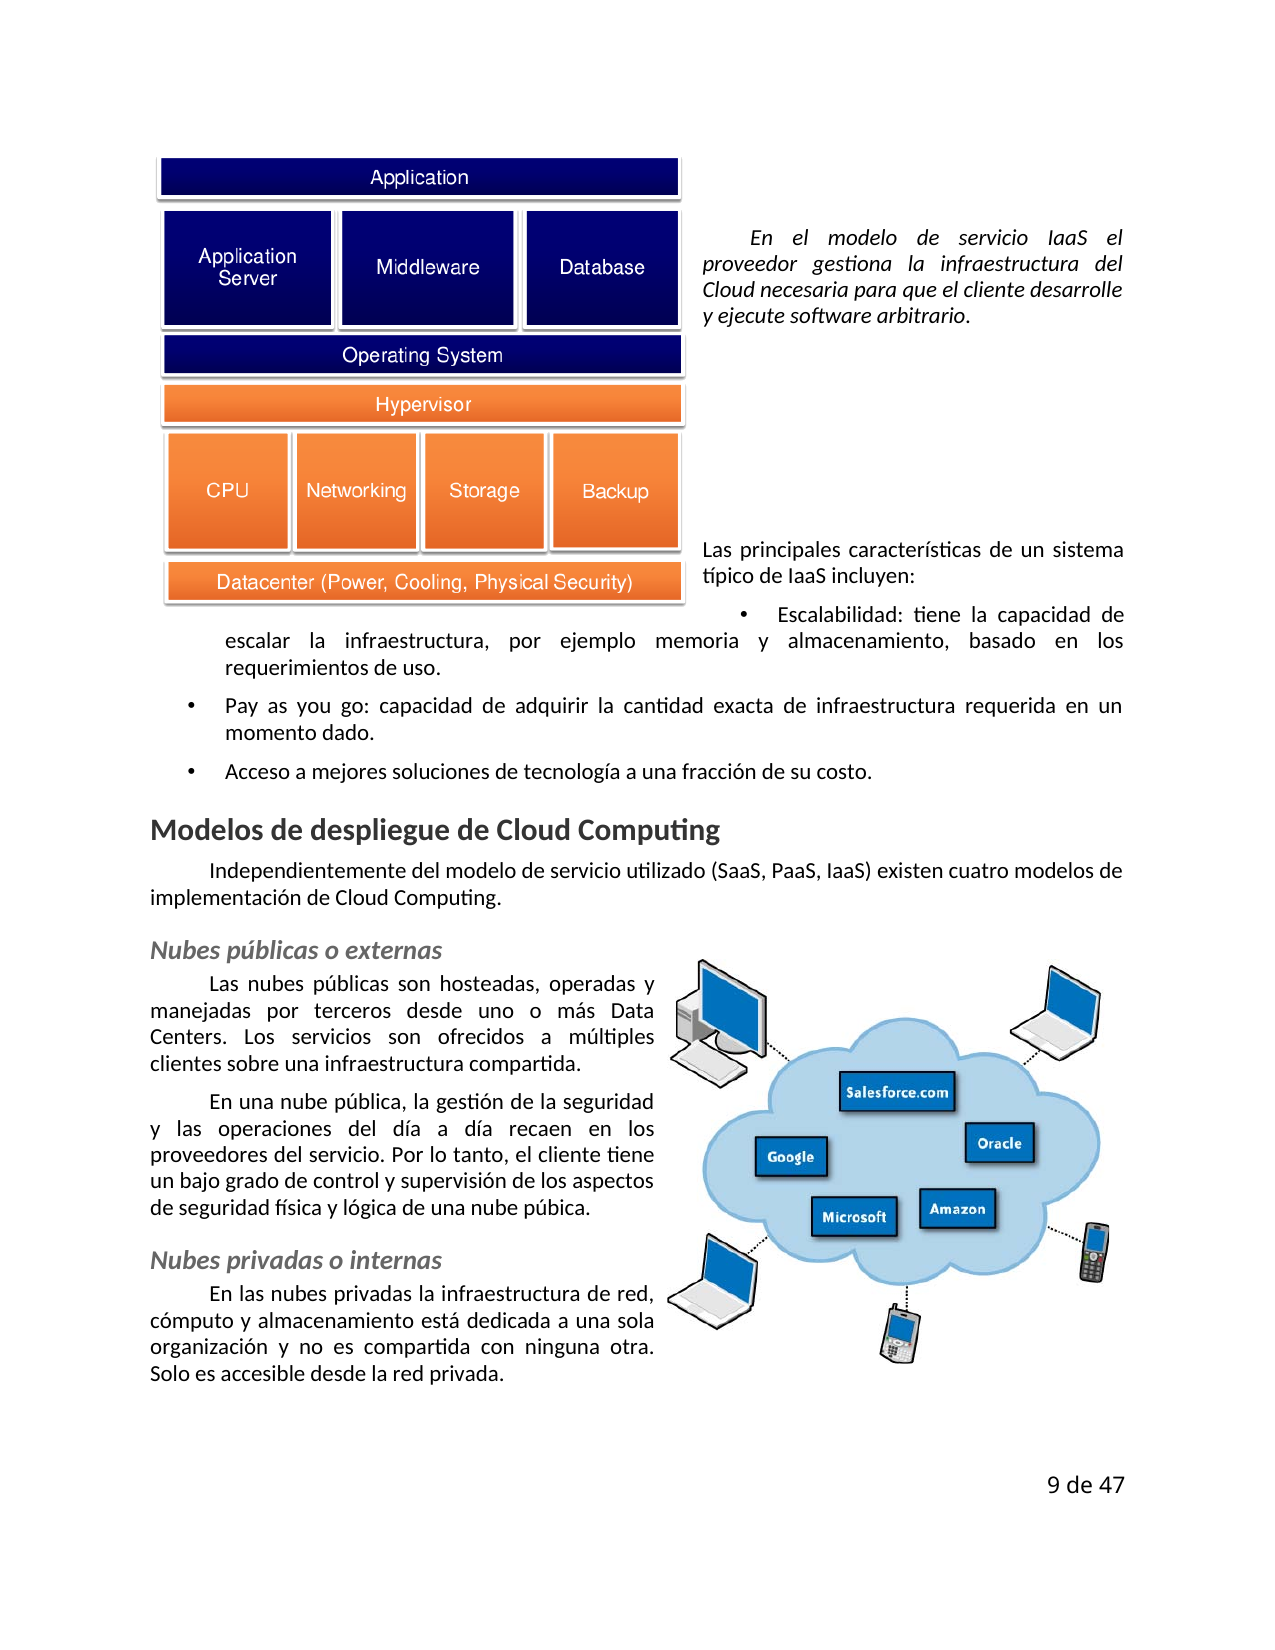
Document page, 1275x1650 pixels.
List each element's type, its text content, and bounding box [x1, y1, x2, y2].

text En una nube pública, la gestión de la seguridad y las operaciones del día a día recaen en los proveedores del servicio. Por lo tanto, el cliente tiene un bajo grado de control y supervisión de los aspectos de seguridad física y lógica de una nube púbica. [150, 1093, 667, 1221]
list Escalabilidad: tiene la capacidad de escalar la infraestructura, por ejemplo memoria y almacenamiento, basado en los requerimientos de uso. [187, 605, 1125, 681]
picture [667, 959, 1110, 1364]
subtitle Nubes privadas o internas [150, 1249, 667, 1276]
text En las nubes privadas la infraestructura de red, cómputo y almacenamiento está dedicada a una sola organización y no es compartida con ninguna otra. Solo es accesible desde la red privada. [150, 1285, 1125, 1387]
subtitle Modelos de despliegue de Cloud Computing [150, 817, 1125, 849]
subtitle Nubes públicas o externas [150, 939, 1125, 966]
list Acceso a mejores soluciones de tecnología a una fracción de su costo. [187, 762, 1125, 785]
text Las principales características de un sistema típico de IaaS incluyen: [691, 540, 1125, 589]
list Pay as you go: capacidad de adquirir la cantidad exacta de infraestructura requerida en un momento dado. [187, 697, 1125, 746]
picture [152, 150, 691, 614]
text Independientemente del modelo de servicio utilizado (SaaS, PaaS, IaaS) existen cuatro modelos de implementación de Cloud Computing. [150, 862, 1125, 911]
text En el modelo de servicio IaaS el proveedor gestiona la infraestructura del Cloud necesaria para que el cliente desarrolle y ejecute software arbitrario. [691, 228, 1125, 330]
text Las nubes públicas son hosteadas, operadas y manejadas por terceros desde uno o más Data Centers. Los servicios son ofrecidos a múltiples clientes sobre una infraestructura compartida. [150, 975, 667, 1077]
